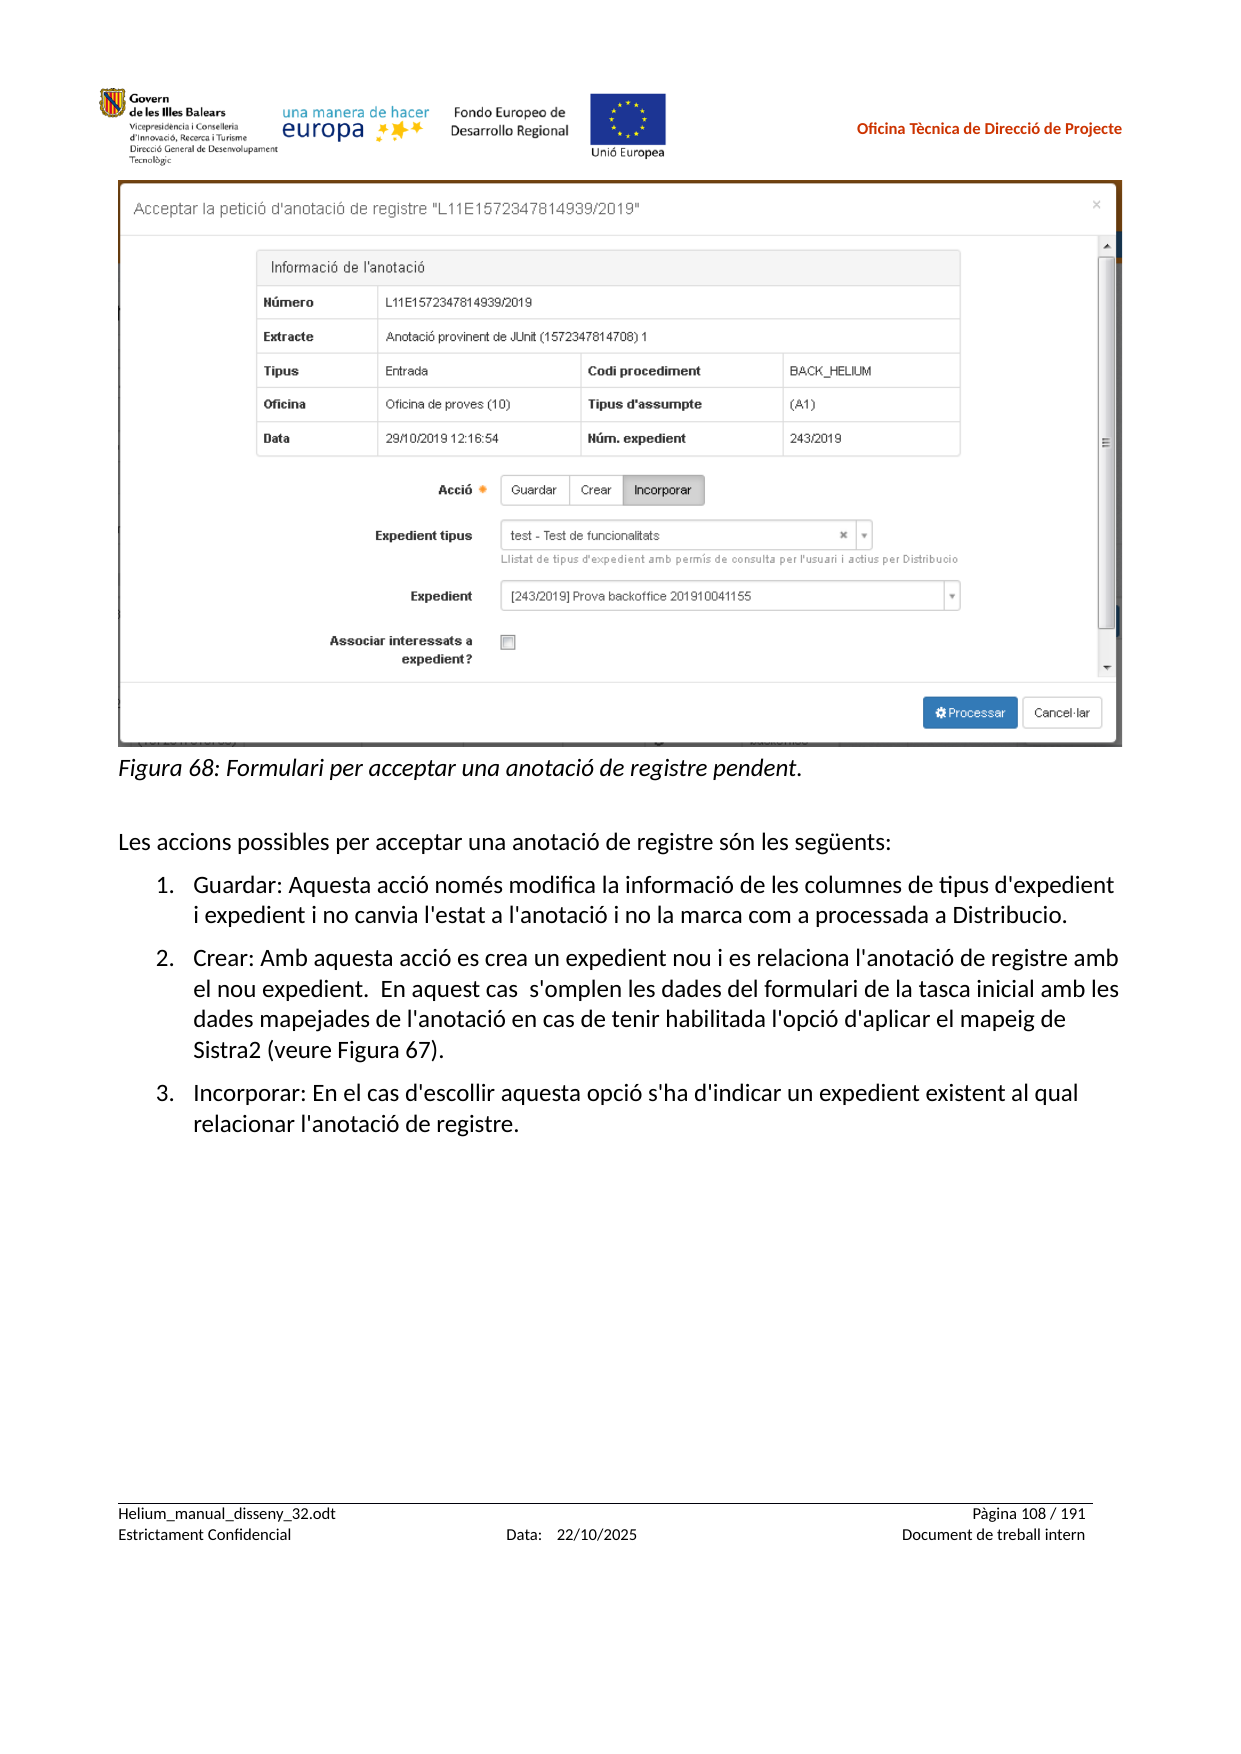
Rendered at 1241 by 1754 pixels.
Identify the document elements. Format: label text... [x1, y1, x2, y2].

list Crear: Amb aquesta acció es crea un expedient nou i es relaciona l'anotació de registre amb el nou expedient. En aquest cas s'omplen les dades del formulari de la tasca inicial amb les dades mapejades de l'anotació en cas de tenir habilitada l'opció d'aplicar el mapeig de Sistra2 (veure Figura 67). [156, 943, 1122, 1065]
text Les accions possibles per acceptar una anotació de registre són les següents: [118, 826, 1122, 857]
picture [99, 87, 668, 166]
text Figura 68: Formulari per acceptar una anotació de registre pendent. [118, 747, 1122, 783]
list Incorporar: En el cas d'escollir aquesta opció s'ha d'indicar un expedient existent al qual relacionar l'anotació de registre. [156, 1077, 1122, 1138]
picture [118, 180, 1123, 747]
list Guardar: Aquesta acció només modifica la informació de les columnes de tipus d'expedient i expedient i no canvia l'estat a l'anotació i no la marca com a processada a Distribucio. [156, 869, 1122, 930]
